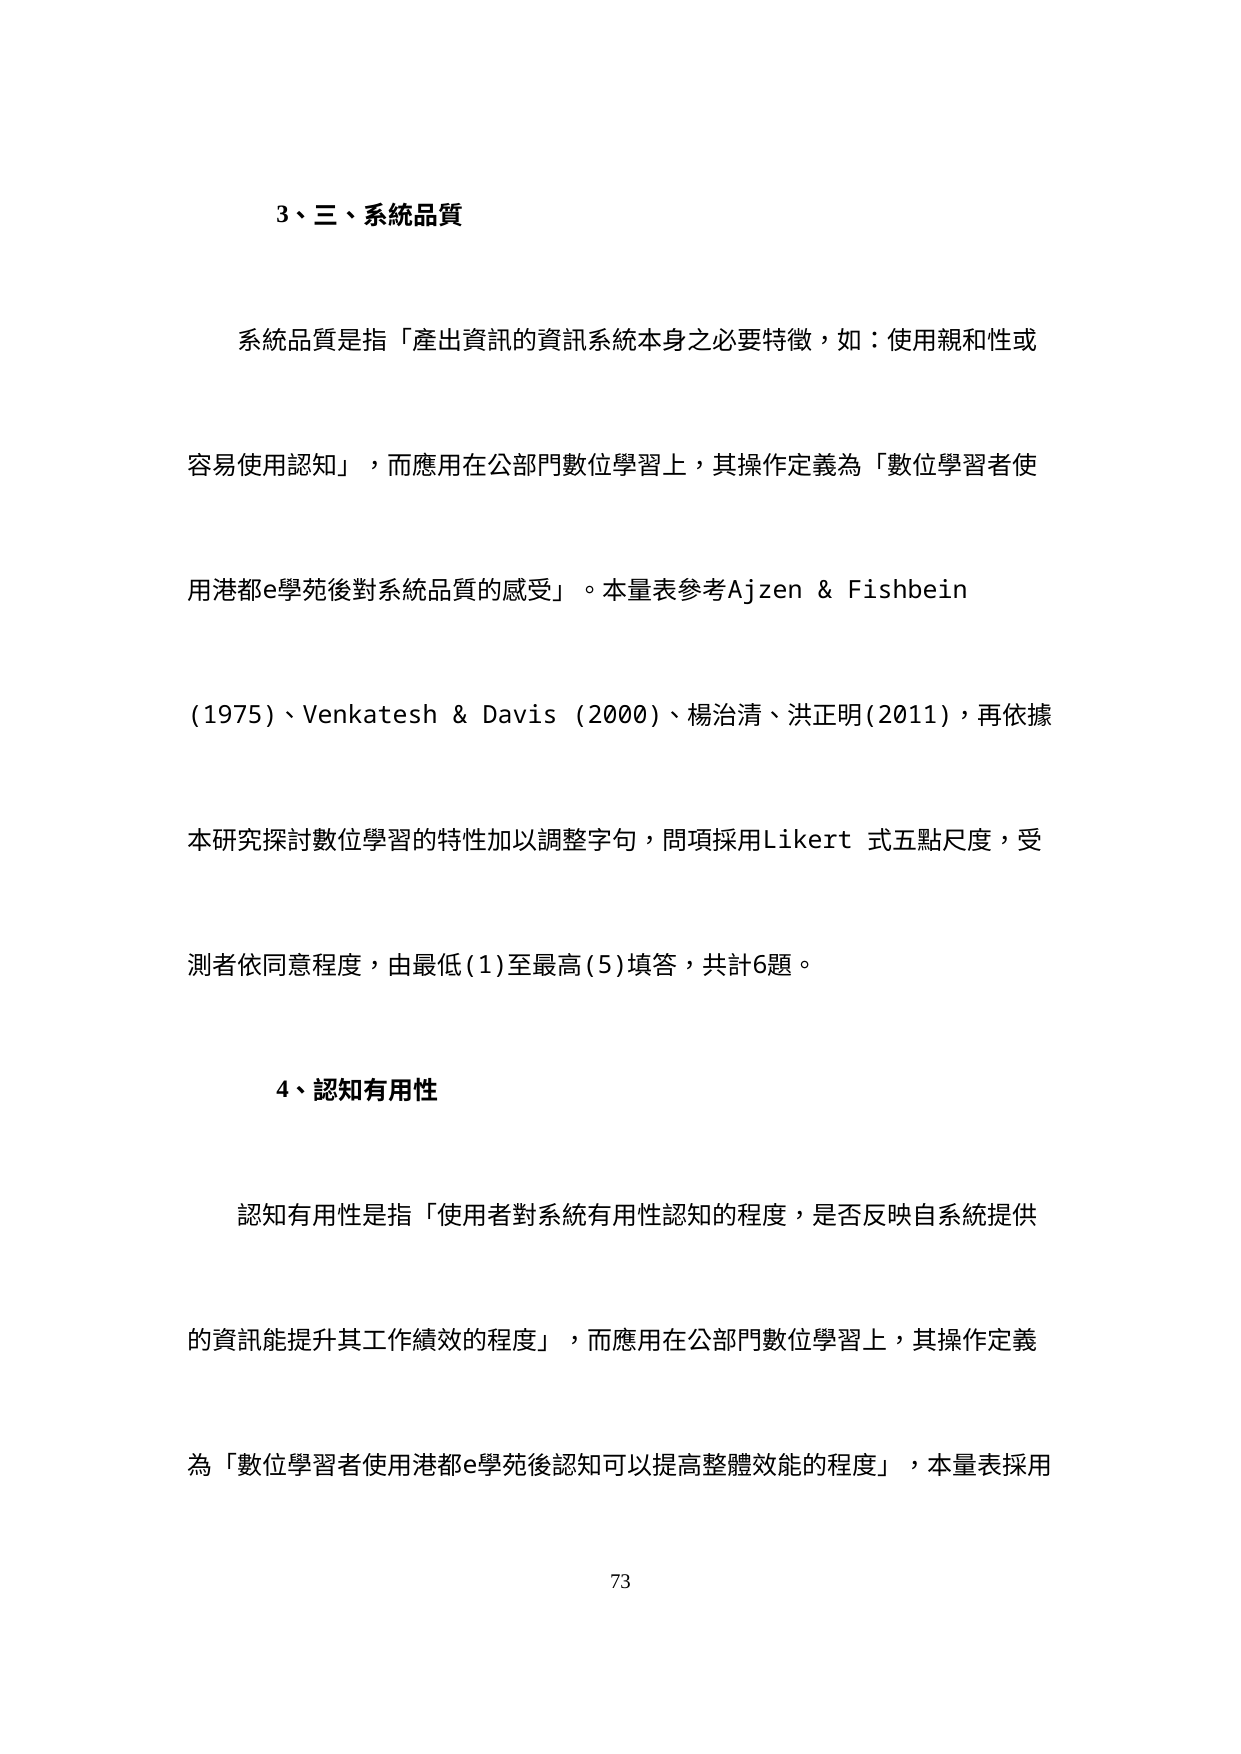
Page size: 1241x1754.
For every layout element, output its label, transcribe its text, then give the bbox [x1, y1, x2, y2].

subtitle 三、系統品質 [276, 172, 1053, 234]
text 系統品質是指「產出資訊的資訊系統本身之必要特徵，如：使用親和性或容易使用認知」，而應用在公部門數位學習上，其操作定義為「數位學習者使用港都e學苑後對系統品質的感受」。本量表參考Ajzen & Fishbein (1975)、Venkatesh & Davis (2000)、楊治清、洪正明(2011)，再依據本研究探討數位學習的特性加以調整字句，問項採用Likert 式五點尺度，受測者依同意程度，由最低(1)至最高(5)填答，共計6題。 [187, 297, 1053, 984]
subtitle 認知有用性 [276, 1047, 1053, 1109]
text 認知有用性是指「使用者對系統有用性認知的程度，是否反映自系統提供的資訊能提升其工作績效的程度」，而應用在公部門數位學習上，其操作定義為「數位學習者使用港都e學苑後認知可以提高整體效能的程度」，本量表採用 [187, 1172, 1053, 1484]
